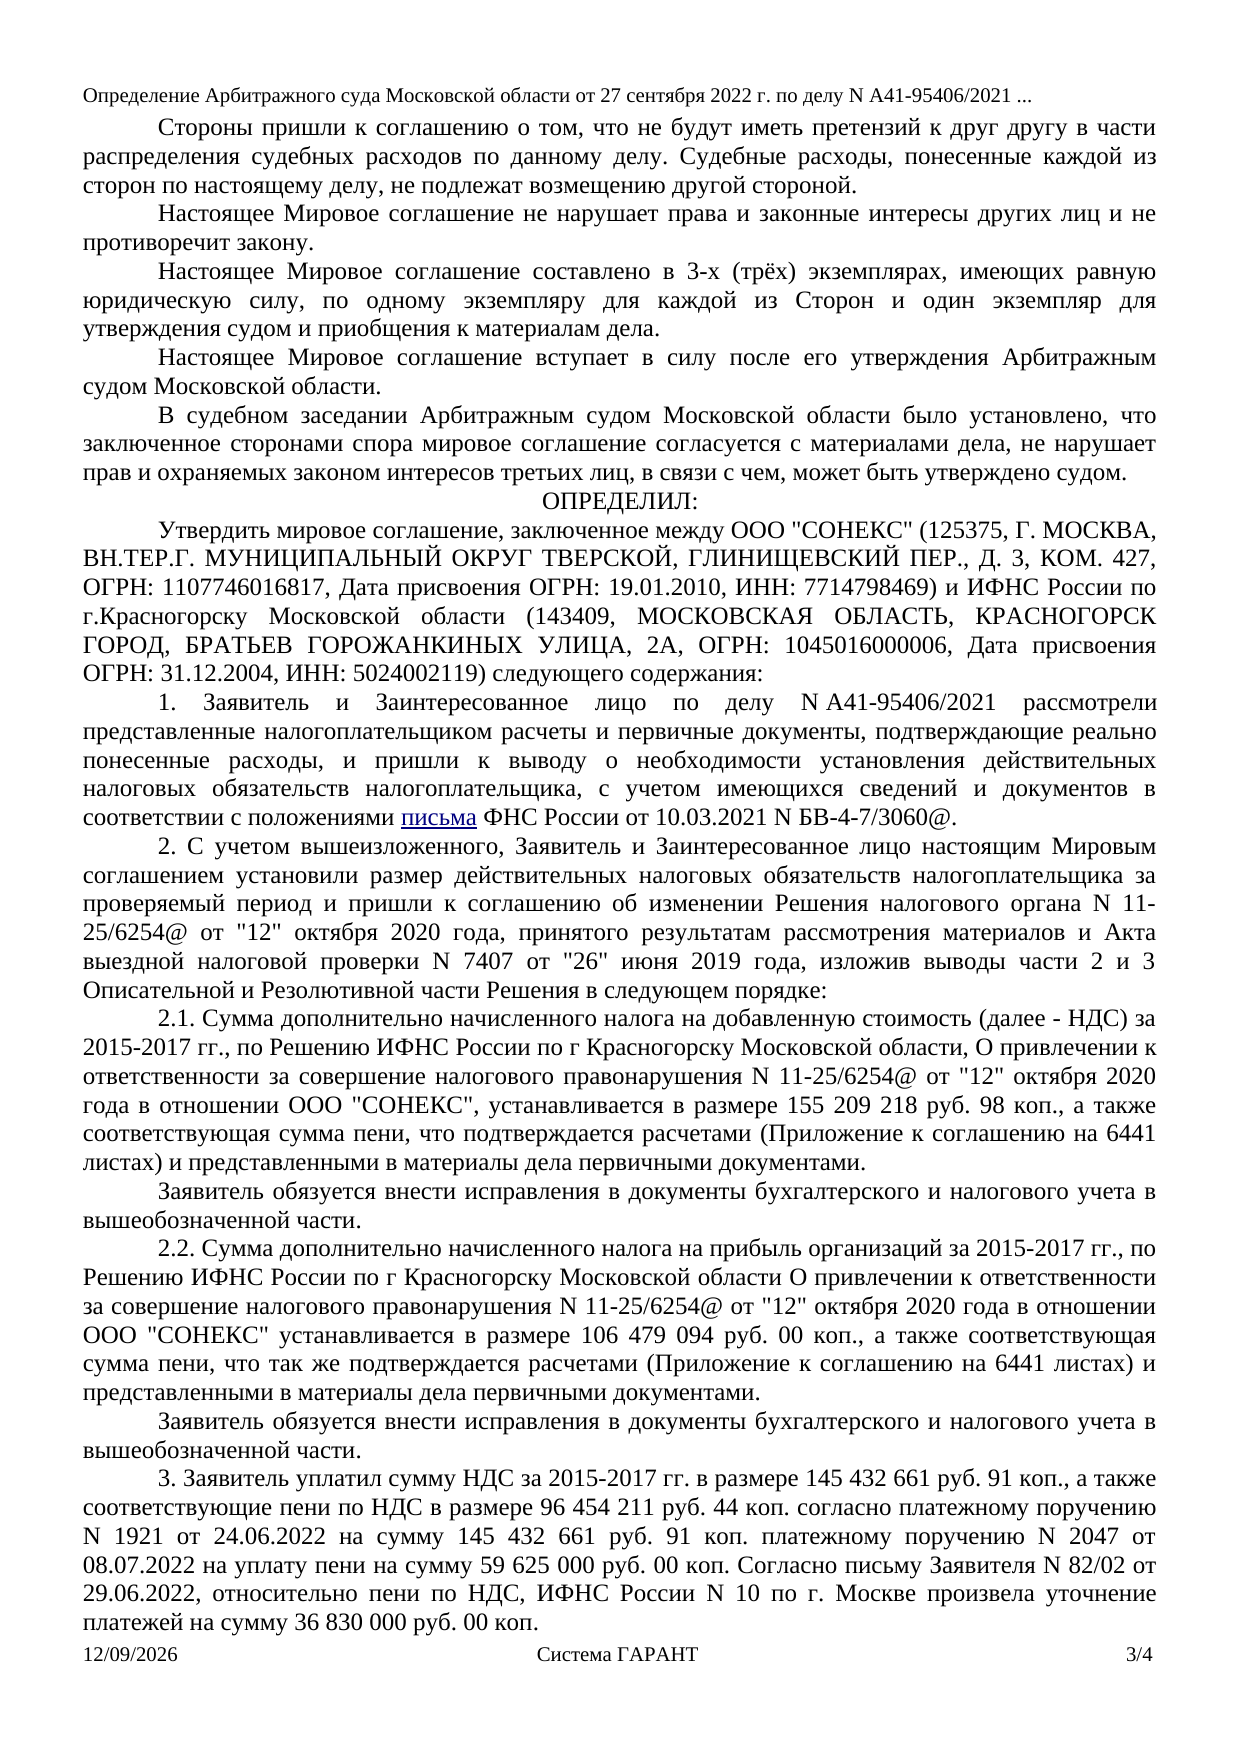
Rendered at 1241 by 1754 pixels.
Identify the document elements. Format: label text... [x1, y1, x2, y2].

text 2.2. Сумма дополнительно начисленного налога на прибыль организаций за 2015-2017 гг., по Решению ИФНС России по г Красногорску Московской области О привлечении к ответственности за совершение налогового правонарушения N 11-25/6254@ от "12" октября 2020 года в отношении ООО "СОНЕКС" устанавливается в размере 106 479 094 руб. 00 коп., а также соответствующая сумма пени, что так же подтверждается расчетами (Приложение к соглашению на 6441 листах) и представленными в материалы дела первичными документами. [83, 1233, 1157, 1406]
text Настоящее Мировое соглашение не нарушает права и законные интересы других лиц и не противоречит закону. [83, 198, 1157, 256]
text Утвердить мировое соглашение, заключенное между ООО "СОНЕКС" (125375, Г. МОСКВА, ВН.ТЕР.Г. МУНИЦИПАЛЬНЫЙ ОКРУГ ТВЕРСКОЙ, ГЛИНИЩЕВСКИЙ ПЕР., Д. 3, КОМ. 427, ОГРН: 1107746016817, Дата присвоения ОГРН: 19.01.2010, ИНН: 7714798469) и ИФНС России по г.Красногорску Московской области (143409, МОСКОВСКАЯ ОБЛАСТЬ, КРАСНОГОРСК ГОРОД, БРАТЬЕВ ГОРОЖАНКИНЫХ УЛИЦА, 2А, ОГРН: 1045016000006, Дата присвоения ОГРН: 31.12.2004, ИНН: 5024002119) следующего содержания: [83, 515, 1157, 687]
text 2.1. Сумма дополнительно начисленного налога на добавленную стоимость (далее - НДС) за 2015-2017 гг., по Решению ИФНС России по г Красногорску Московской области, О привлечении к ответственности за совершение налогового правонарушения N 11-25/6254@ от "12" октября 2020 года в отношении ООО "СОНЕКС", устанавливается в размере 155 209 218 руб. 98 коп., а также соответствующая сумма пени, что подтверждается расчетами (Приложение к соглашению на 6441 листах) и представленными в материалы дела первичными документами. [83, 1003, 1157, 1176]
text Настоящее Мировое соглашение вступает в силу после его утверждения Арбитражным судом Московской области. [83, 342, 1157, 400]
text 2. С учетом вышеизложенного, Заявитель и Заинтересованное лицо настоящим Мировым соглашением установили размер действительных налоговых обязательств налогоплательщика за проверяемый период и пришли к соглашению об изменении Решения налогового органа N 11-25/6254@ от "12" октября 2020 года, принятого результатам рассмотрения материалов и Акта выездной налоговой проверки N 7407 от "26" июня 2019 года, изложив выводы части 2 и 3 Описательной и Резолютивной части Решения в следующем порядке: [83, 831, 1157, 1003]
text Настоящее Мировое соглашение составлено в 3-х (трёх) экземплярах, имеющих равную юридическую силу, по одному экземпляру для каждой из Сторон и один экземпляр для утверждения судом и приобщения к материалам дела. [83, 256, 1157, 342]
text Стороны пришли к соглашению о том, что не будут иметь претензий к друг другу в части распределения судебных расходов по данному делу. Судебные расходы, понесенные каждой из сторон по настоящему делу, не подлежат возмещению другой стороной. [83, 112, 1157, 198]
text Заявитель обязуется внести исправления в документы бухгалтерского и налогового учета в вышеобозначенной части. [83, 1406, 1157, 1463]
text Заявитель обязуется внести исправления в документы бухгалтерского и налогового учета в вышеобозначенной части. [83, 1176, 1157, 1233]
text ОПРЕДЕЛИЛ: [83, 486, 1157, 515]
text 3. Заявитель уплатил сумму НДС за 2015-2017 гг. в размере 145 432 661 руб. 91 коп., а также соответствующие пени по НДС в размере 96 454 211 руб. 44 коп. согласно платежному поручению N 1921 от 24.06.2022 на сумму 145 432 661 руб. 91 коп. платежному поручению N 2047 от 08.07.2022 на уплату пени на сумму 59 625 000 руб. 00 коп. Согласно письму Заявителя N 82/02 от 29.06.2022, относительно пени по НДС, ИФНС России N 10 по г. Москве произвела уточнение платежей на сумму 36 830 000 руб. 00 коп. [83, 1463, 1157, 1636]
text В судебном заседании Арбитражным судом Московской области было установлено, что заключенное сторонами спора мировое соглашение согласуется с материалами дела, не нарушает прав и охраняемых законом интересов третьих лиц, в связи с чем, может быть утверждено судом. [83, 400, 1157, 486]
text 1. Заявитель и Заинтересованное лицо по делу N А41-95406/2021 рассмотрели представленные налогоплательщиком расчеты и первичные документы, подтверждающие реально понесенные расходы, и пришли к выводу о необходимости установления действительных налоговых обязательств налогоплательщика, с учетом имеющихся сведений и документов в соответствии с положениями письма ФНС России от 10.03.2021 N БВ-4-7/3060@. [83, 687, 1157, 831]
